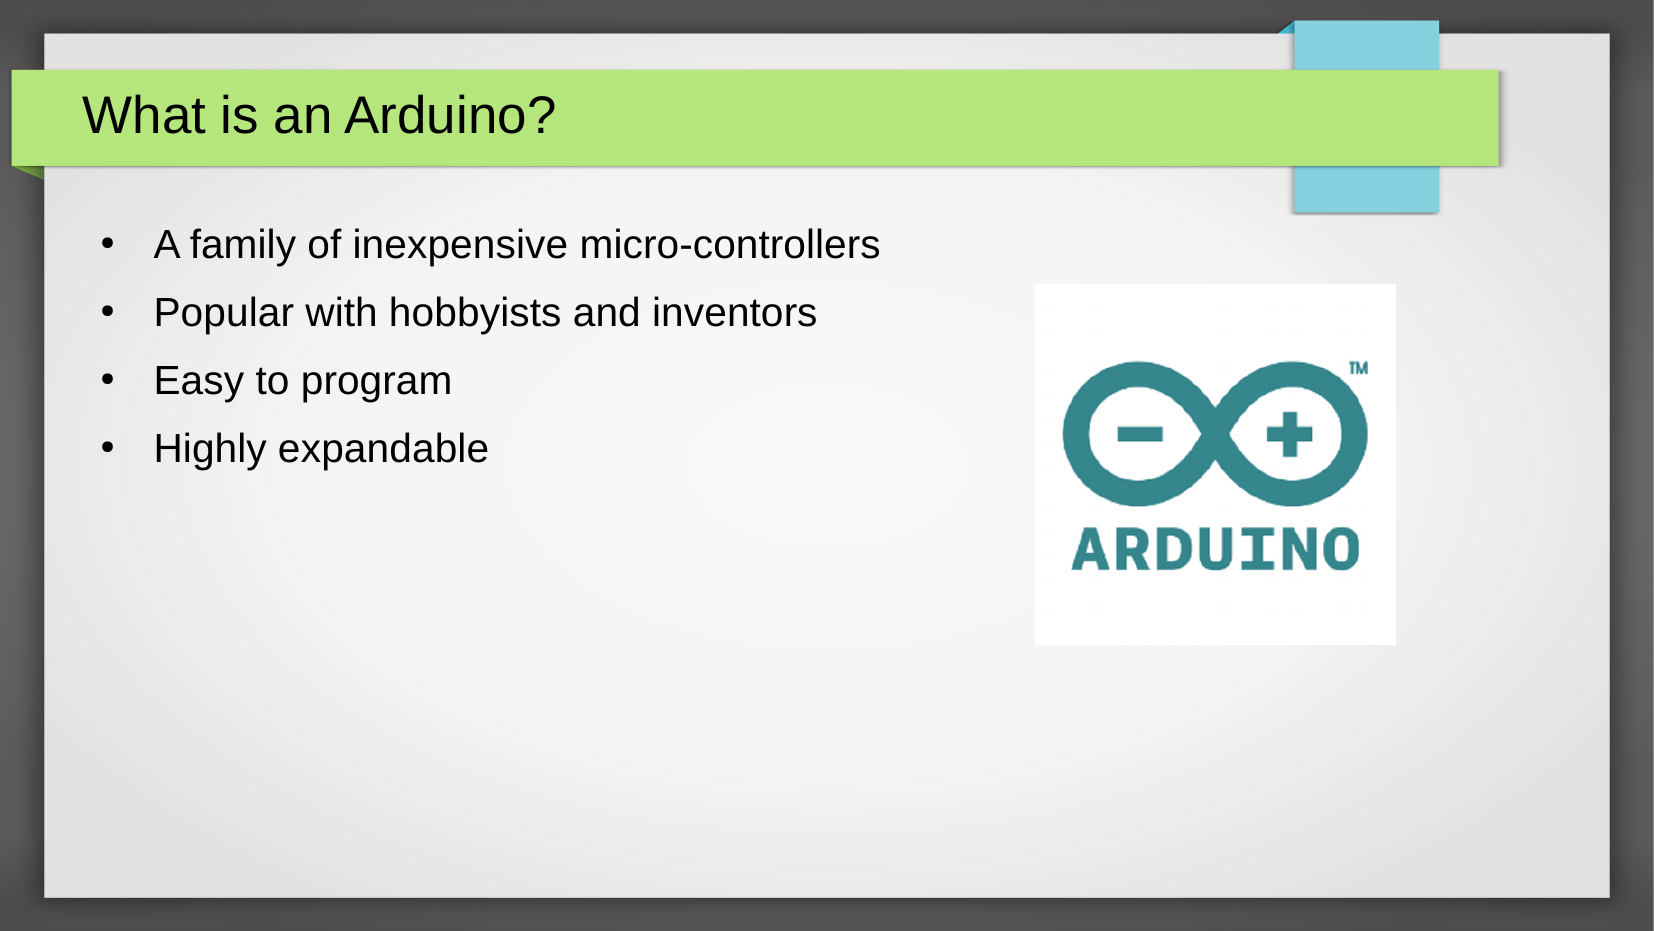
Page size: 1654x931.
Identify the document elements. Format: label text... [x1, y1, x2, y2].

title What is an Arduino? [82, 70, 1264, 160]
picture [0, 0, 1654, 931]
list A family of inexpensive micro-controllers Popular with hobbyists and inventors Easy to program Highly expandable [82, 221, 1571, 761]
